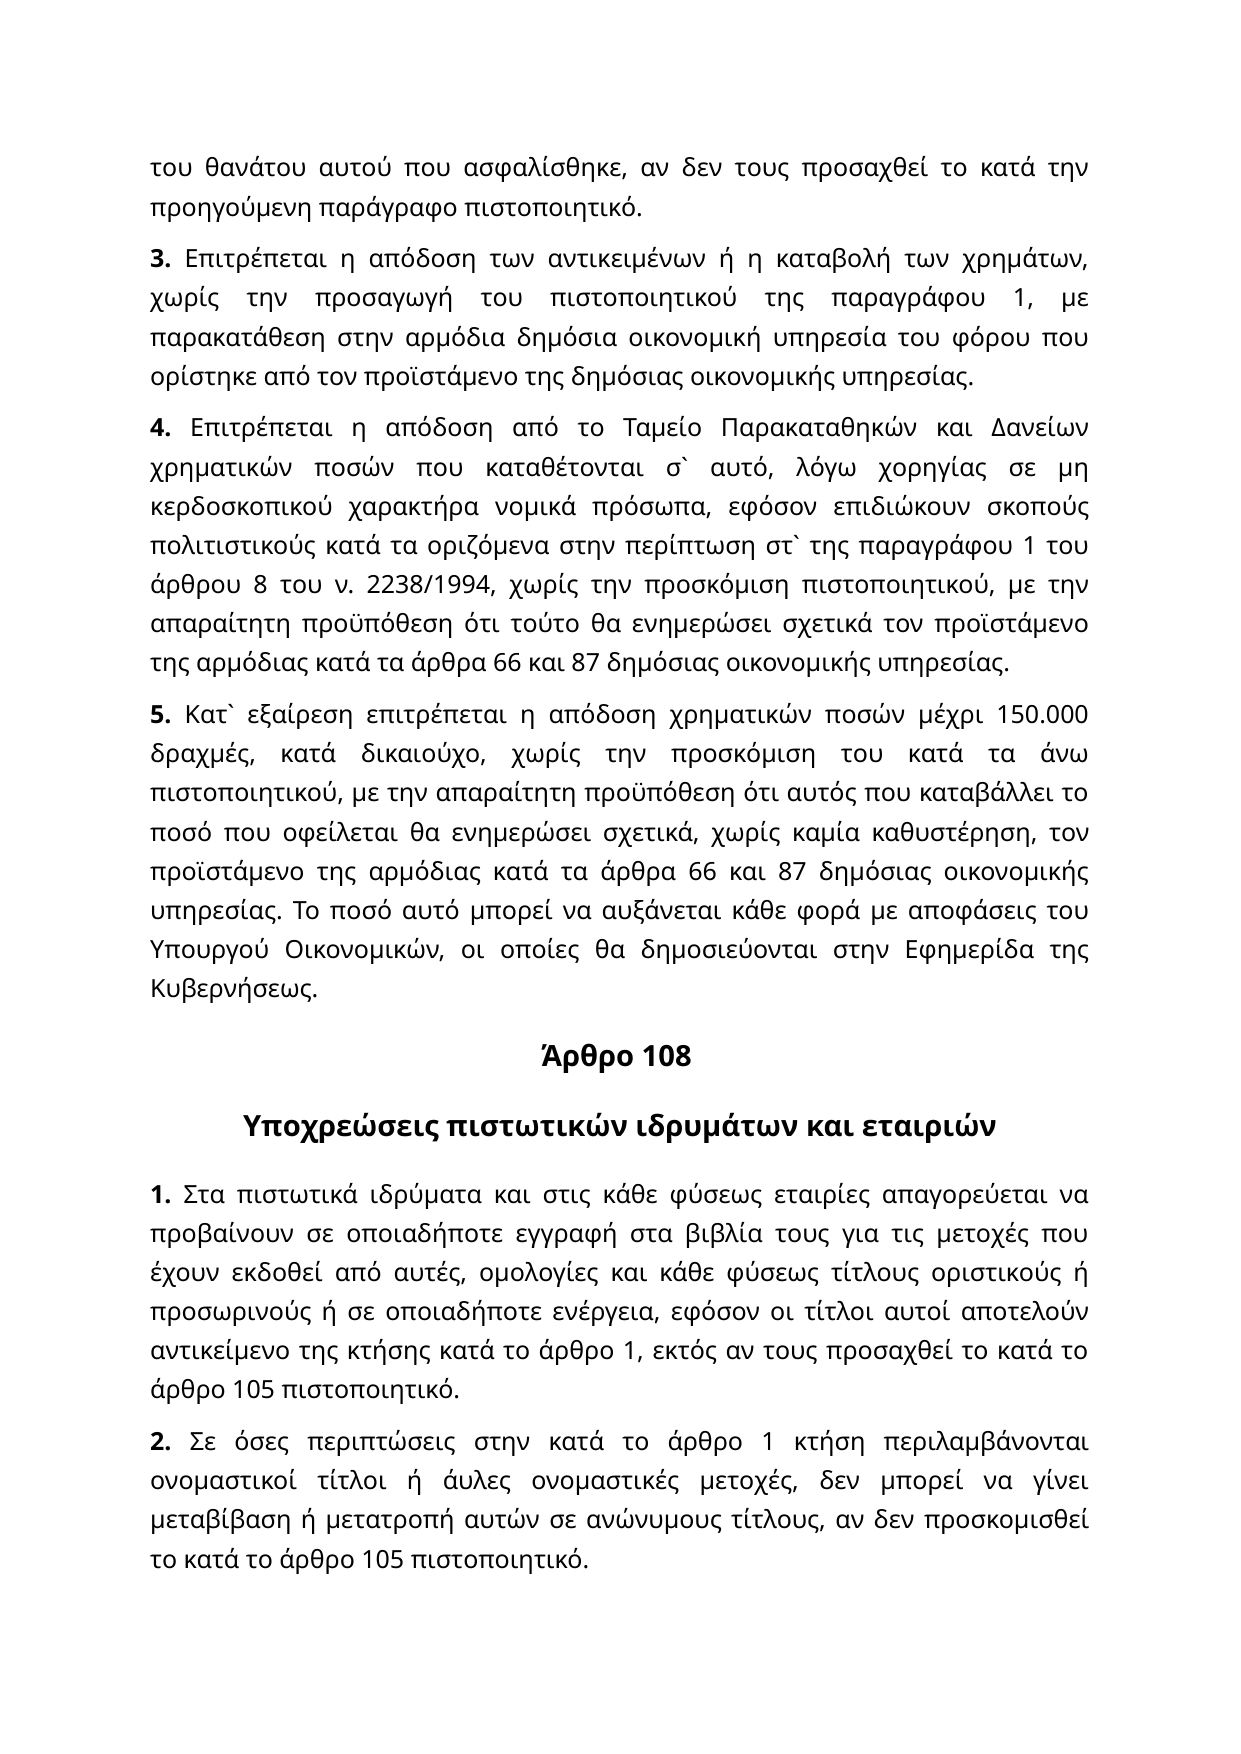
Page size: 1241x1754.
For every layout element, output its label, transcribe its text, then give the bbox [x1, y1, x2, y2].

text 5. Κατ` εξαίρεση επιτρέπεται η απόδοση χρηματικών ποσών μέχρι 150.000 δραχμές, κατά δικαιούχο, χωρίς την προσκόμιση του κατά τα άνω πιστοποιητικού, με την απαραίτητη προϋπόθεση ότι αυτός που καταβάλλει το ποσό που οφείλεται θα ενημερώσει σχετικά, χωρίς καμία καθυστέρηση, τον προϊστάμενο της αρμόδιας κατά τα άρθρα 66 και 87 δημόσιας οικονομικής υπηρεσίας. Το ποσό αυτό μπορεί να αυξάνεται κάθε φορά με αποφάσεις του Υπουργού Οικονομικών, οι οποίες θα δημοσιεύονται στην Εφημερίδα της Κυβερνήσεως. [150, 697, 1090, 1005]
subtitle Άρθρο 108 [150, 1035, 1090, 1075]
text του θανάτου αυτού που ασφαλίσθηκε, αν δεν τους προσαχθεί το κατά την προηγούμενη παράγραφο πιστοποιητικό. [150, 150, 1090, 223]
text 3. Επιτρέπεται η απόδοση των αντικειμένων ή η καταβολή των χρημάτων, χωρίς την προσαγωγή του πιστοποιητικού της παραγράφου 1, με παρακατάθεση στην αρμόδια δημόσια οικονομική υπηρεσία του φόρου που ορίστηκε από τον προϊστάμενο της δημόσιας οικονομικής υπηρεσίας. [150, 241, 1090, 392]
text 1. Στα πιστωτικά ιδρύματα και στις κάθε φύσεως εταιρίες απαγορεύεται να προβαίνουν σε οποιαδήποτε εγγραφή στα βιβλία τους για τις μετοχές που έχουν εκδοθεί από αυτές, ομολογίες και κάθε φύσεως τίτλους οριστικούς ή προσωρινούς ή σε οποιαδήποτε ενέργεια, εφόσον οι τίτλοι αυτοί αποτελούν αντικείμενο της κτήσης κατά το άρθρο 1, εκτός αν τους προσαχθεί το κατά το άρθρο 105 πιστοποιητικό. [150, 1176, 1090, 1406]
text 2. Σε όσες περιπτώσεις στην κατά το άρθρο 1 κτήση περιλαμβάνονται ονομαστικοί τίτλοι ή άυλες ονομαστικές μετοχές, δεν μπορεί να γίνει μεταβίβαση ή μετατροπή αυτών σε ανώνυμους τίτλους, αν δεν προσκομισθεί το κατά το άρθρο 105 πιστοποιητικό. [150, 1424, 1090, 1575]
subtitle Υποχρεώσεις πιστωτικών ιδρυμάτων και εταιριών [150, 1106, 1090, 1145]
text 4. Επιτρέπεται η απόδοση από το Ταμείο Παρακαταθηκών και Δανείων χρηματικών ποσών που καταθέτονται σ` αυτό, λόγω χορηγίας σε μη κερδοσκοπικού χαρακτήρα νομικά πρόσωπα, εφόσον επιδιώκουν σκοπούς πολιτιστικούς κατά τα οριζόμενα στην περίπτωση στ` της παραγράφου 1 του άρθρου 8 του ν. 2238/1994, χωρίς την προσκόμιση πιστοποιητικού, με την απαραίτητη προϋπόθεση ότι τούτο θα ενημερώσει σχετικά τον προϊστάμενο της αρμόδιας κατά τα άρθρα 66 και 87 δημόσιας οικονομικής υπηρεσίας. [150, 410, 1090, 679]
